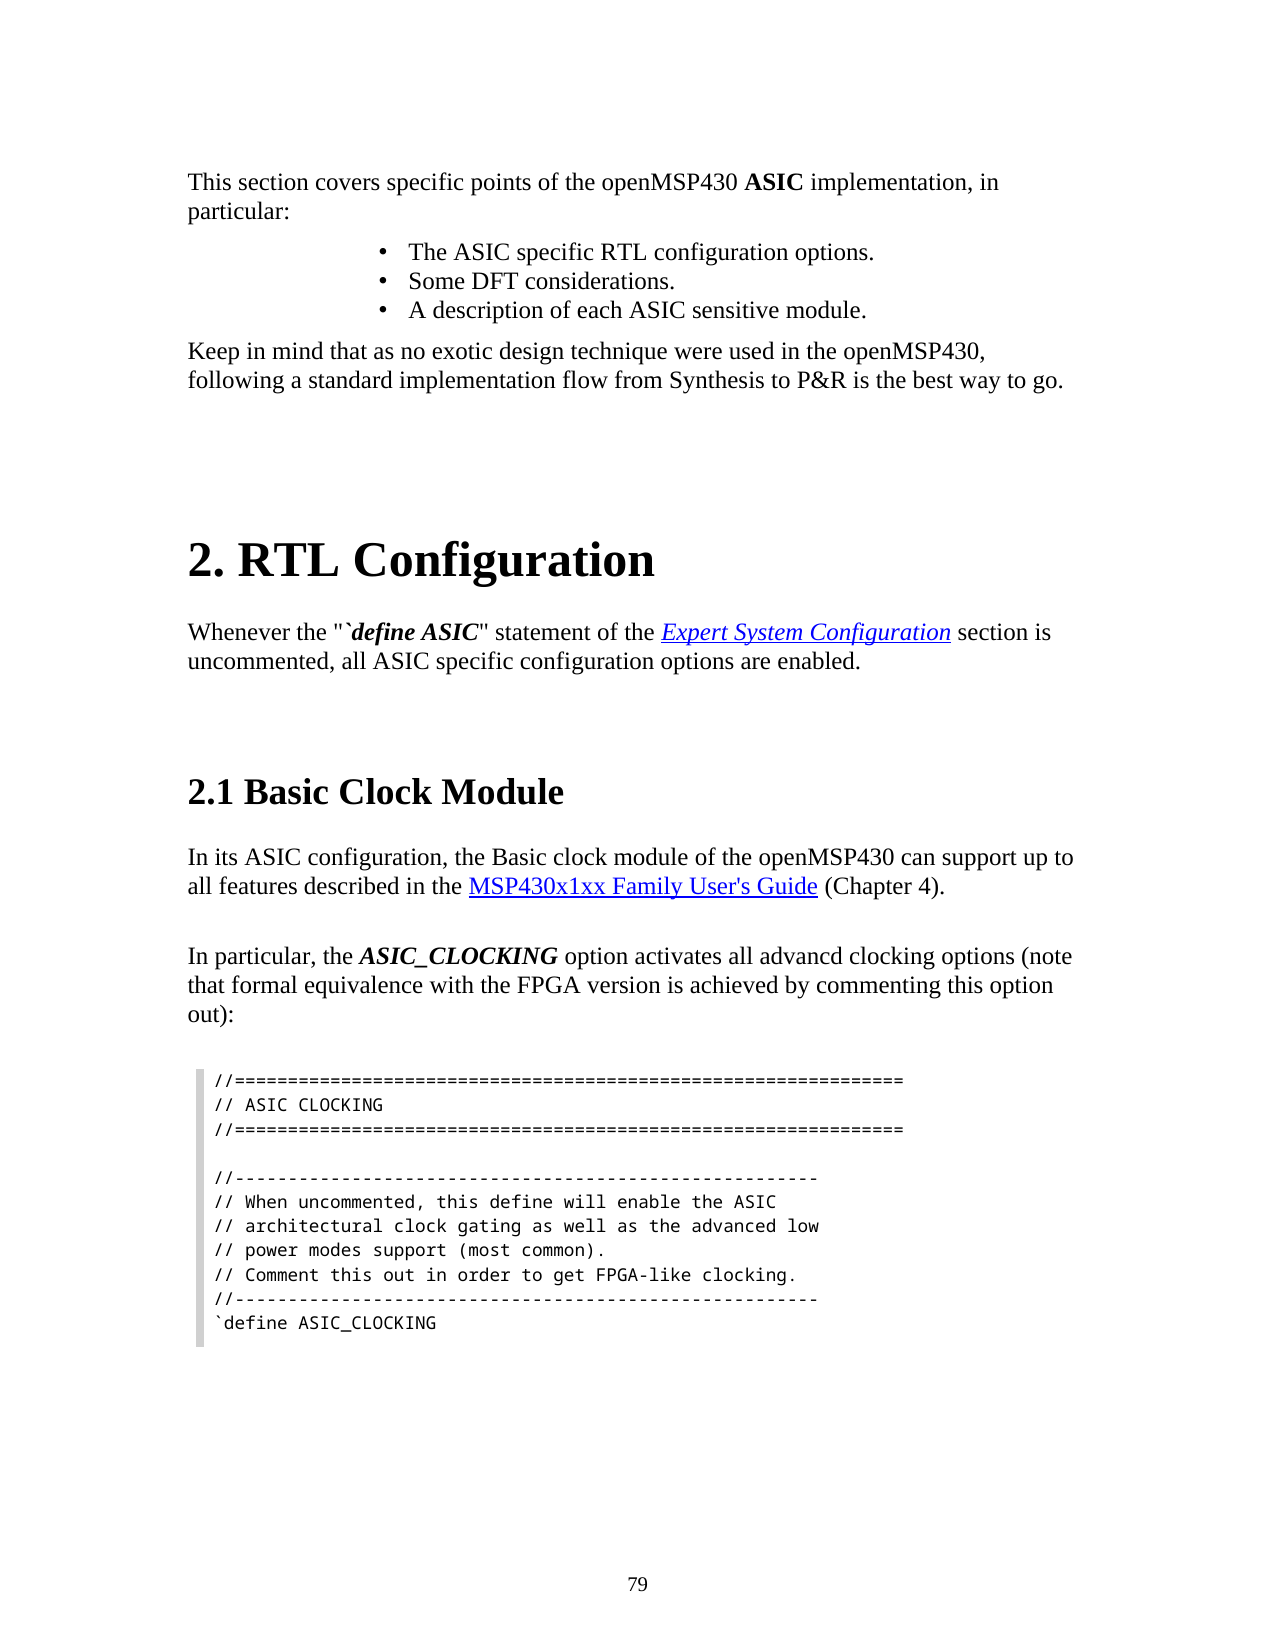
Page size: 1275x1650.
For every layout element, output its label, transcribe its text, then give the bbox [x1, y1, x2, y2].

table_header [205, 1069, 213, 1347]
table_header [196, 1069, 204, 1347]
list The ASIC specific RTL configuration options. [379, 237, 1088, 266]
table_header //=============================================================== // ASIC CLOCKING //=============================================================== //------------------------------------------------------- // When uncommented, this define will enable the ASIC // architectural clock gating as well as the advanced low // power modes support (most common). // Comment this out in order to get FPGA-like clocking. //------------------------------------------------------- `define ASIC_CLOCKING [213, 1069, 1275, 1347]
table_header [187, 1069, 196, 1347]
text Whenever the "`define ASIC" statement of the Expert System Configuration section is uncommented, all ASIC specific configuration options are enabled. [187, 617, 1088, 674]
list Some DFT considerations. [379, 266, 1088, 295]
text In its ASIC configuration, the Basic clock module of the openMSP430 can support up to all features described in the MSP430x1xx Family User's Guide (Chapter 4). [187, 842, 1088, 929]
list A description of each ASIC sensitive module. [379, 295, 1088, 323]
text This section covers specific points of the openMSP430 ASIC implementation, in particular: [187, 167, 1088, 225]
text 2.1 Basic Clock Module [187, 769, 1088, 813]
text Keep in mind that as no exotic design technique were used in the openMSP430, following a standard implementation flow from Synthesis to P&R is the best way to go. [187, 336, 1088, 393]
text In particular, the ASIC_CLOCKING option activates all advancd clocking options (note that formal equivalence with the FPGA version is achieved by commenting this option out): [187, 941, 1088, 1056]
text 2. RTL Configuration [187, 530, 1088, 587]
